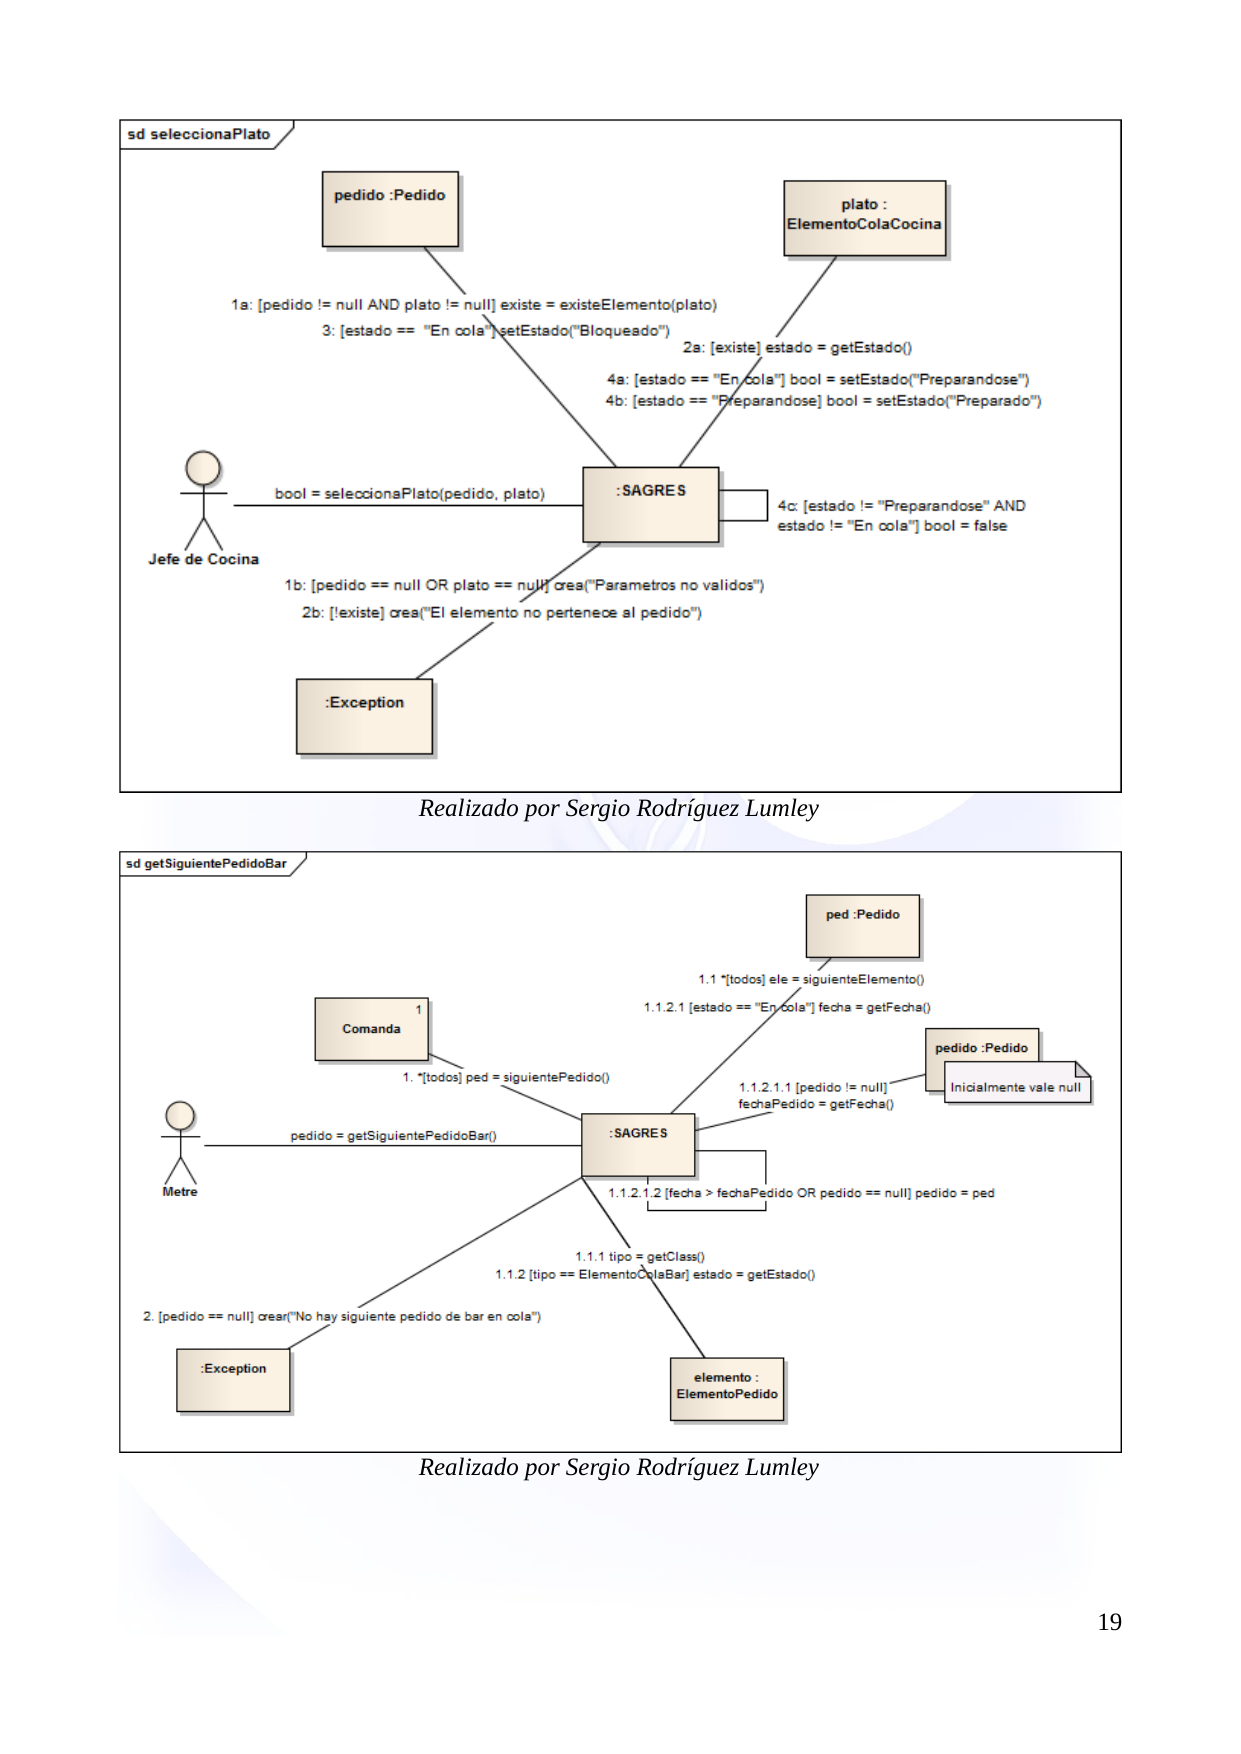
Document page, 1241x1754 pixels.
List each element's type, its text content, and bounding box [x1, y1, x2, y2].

picture [118, 118, 1122, 793]
text Realizado por Sergio Rodríguez Lumley [118, 1453, 1122, 1481]
picture [118, 822, 1122, 834]
picture [118, 1481, 1122, 1636]
text [118, 834, 1122, 851]
text Realizado por Sergio Rodríguez Lumley [118, 793, 1122, 822]
picture [118, 851, 1122, 1453]
